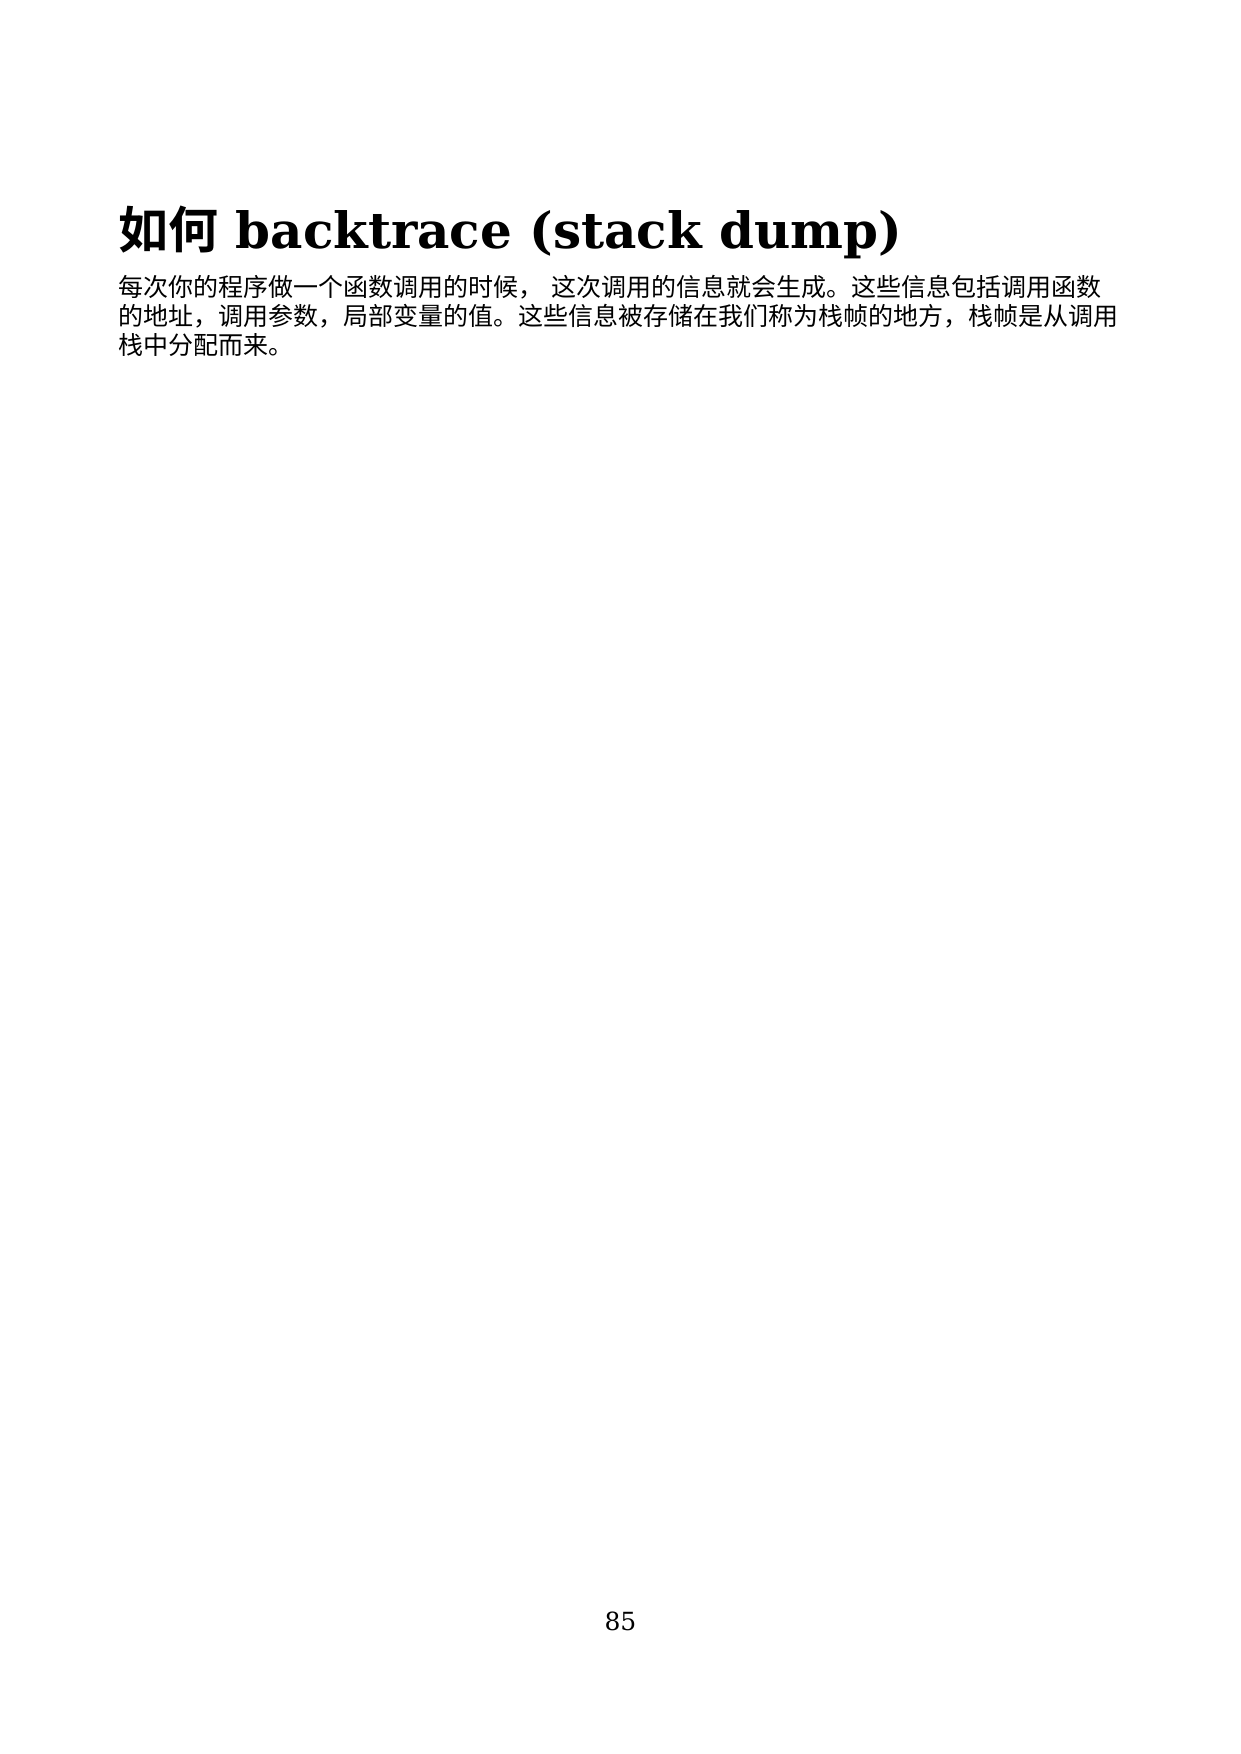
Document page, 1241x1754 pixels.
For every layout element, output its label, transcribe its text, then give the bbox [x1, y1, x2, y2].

text 每次你的程序做一个函数调用的时候， 这次调用的信息就会生成。这些信息包括调用函数的地址，调用参数，局部变量的值。这些信息被存储在我们称为栈帧的地方，栈帧是从调用栈中分配而来。 [118, 273, 1122, 361]
subtitle 如何 backtrace (stack dump) [118, 202, 1122, 261]
